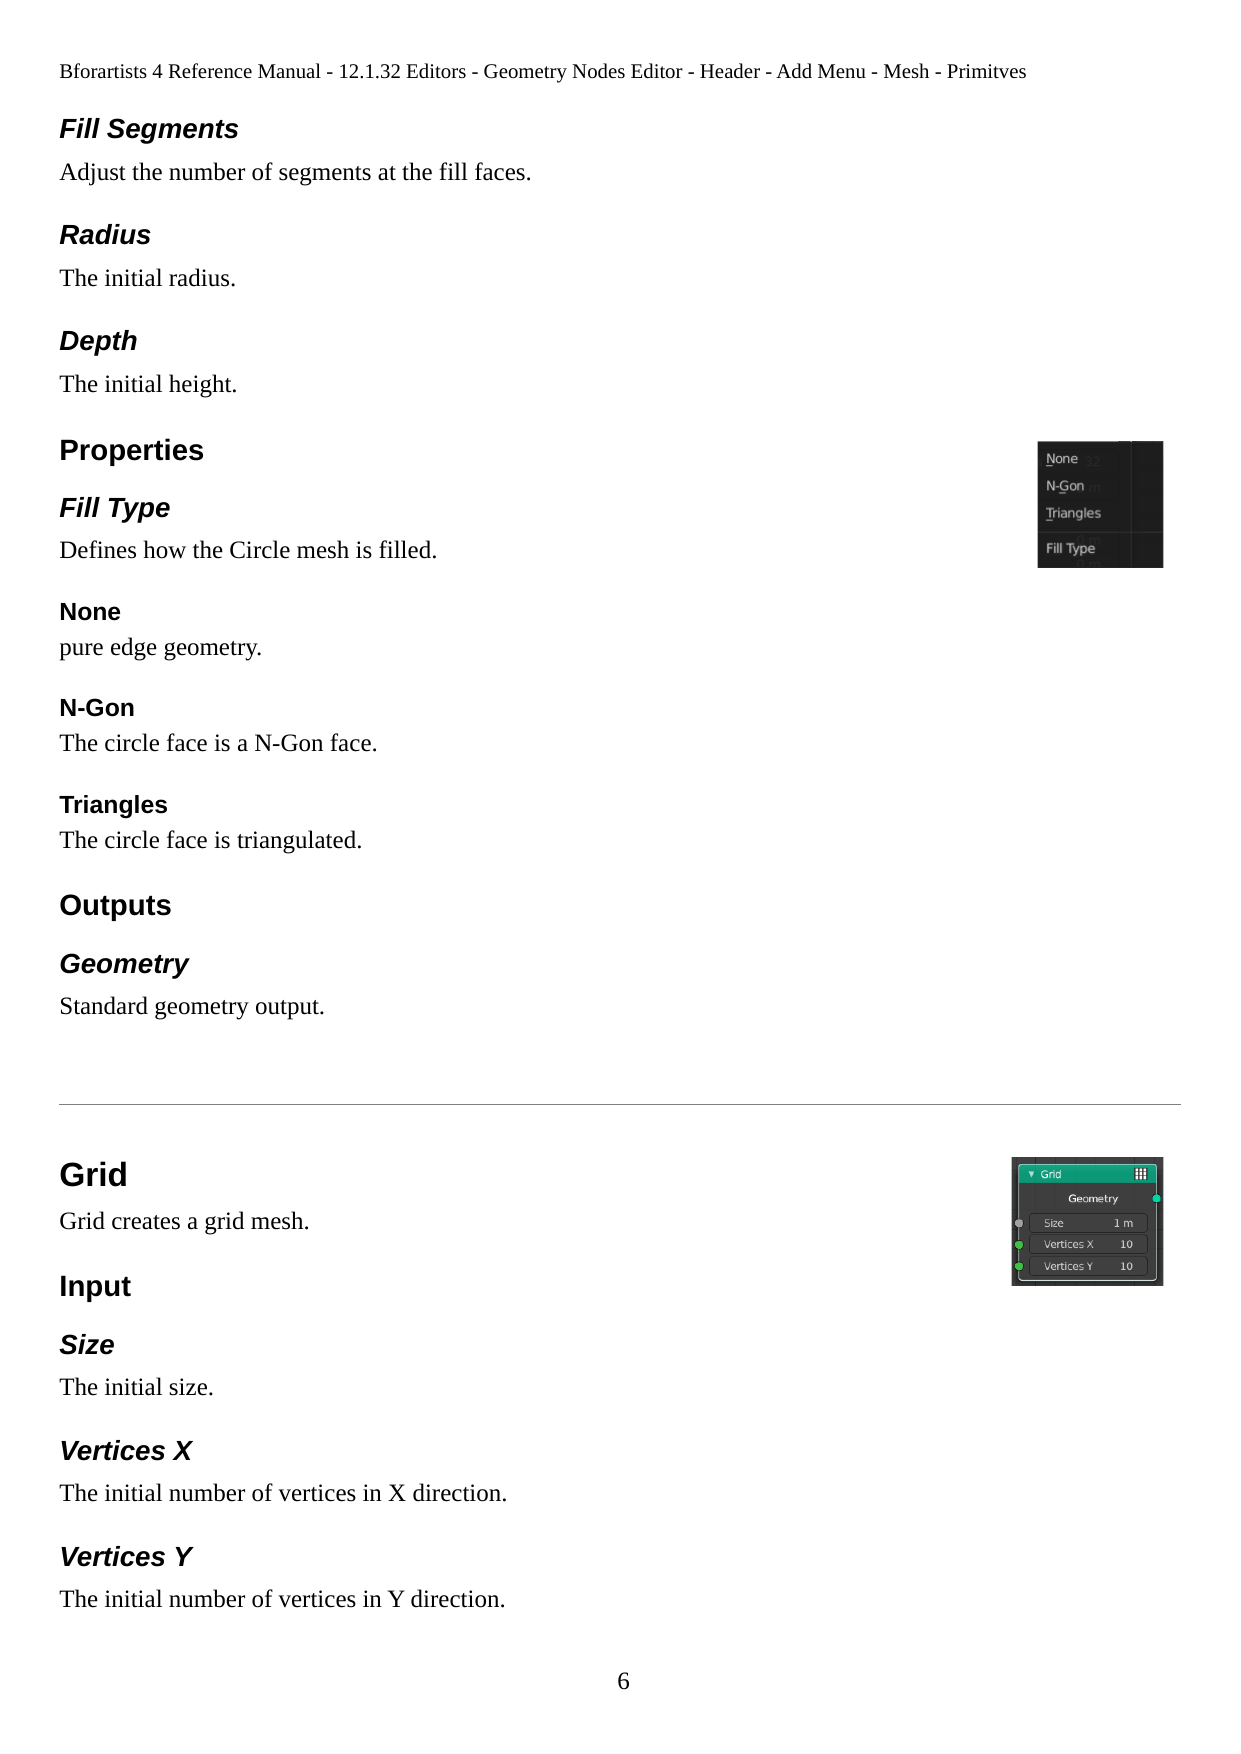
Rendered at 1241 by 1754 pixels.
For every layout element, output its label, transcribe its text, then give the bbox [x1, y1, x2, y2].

subtitle Outputs [59, 888, 1181, 922]
subtitle Grid [59, 1154, 1181, 1193]
subtitle Depth [59, 324, 1181, 356]
text Adjust the number of segments at the fill faces. [59, 157, 1181, 186]
subtitle N-Gon [59, 693, 1181, 722]
text The initial number of vertices in Y direction. [59, 1584, 1181, 1613]
subtitle Triangles [59, 790, 1181, 818]
subtitle Input [59, 1269, 1181, 1303]
subtitle Fill Segments [59, 113, 1181, 144]
text The initial size. [59, 1372, 1181, 1401]
text The initial radius. [59, 263, 1181, 292]
subtitle None [59, 597, 1181, 626]
picture [1011, 1157, 1164, 1286]
picture [1037, 441, 1164, 568]
text The initial height. [59, 369, 1181, 398]
subtitle [1164, 491, 1181, 523]
text The circle face is triangulated. [59, 825, 1181, 853]
text The initial number of vertices in X direction. [59, 1478, 1181, 1507]
text Standard geometry output. [59, 991, 1181, 1020]
subtitle Vertices Y [59, 1540, 1181, 1572]
subtitle Properties [59, 432, 1181, 466]
text pure edge geometry. [59, 632, 1181, 661]
subtitle Vertices X [59, 1434, 1181, 1466]
subtitle Radius [59, 218, 1181, 250]
text The circle face is a N-Gon face. [59, 728, 1181, 757]
subtitle Size [59, 1328, 1181, 1360]
subtitle Fill Type [59, 491, 1037, 523]
text Defines how the Circle mesh is filled. [59, 536, 1037, 564]
subtitle Geometry [59, 947, 1181, 979]
text Grid creates a grid mesh. [59, 1206, 1011, 1234]
